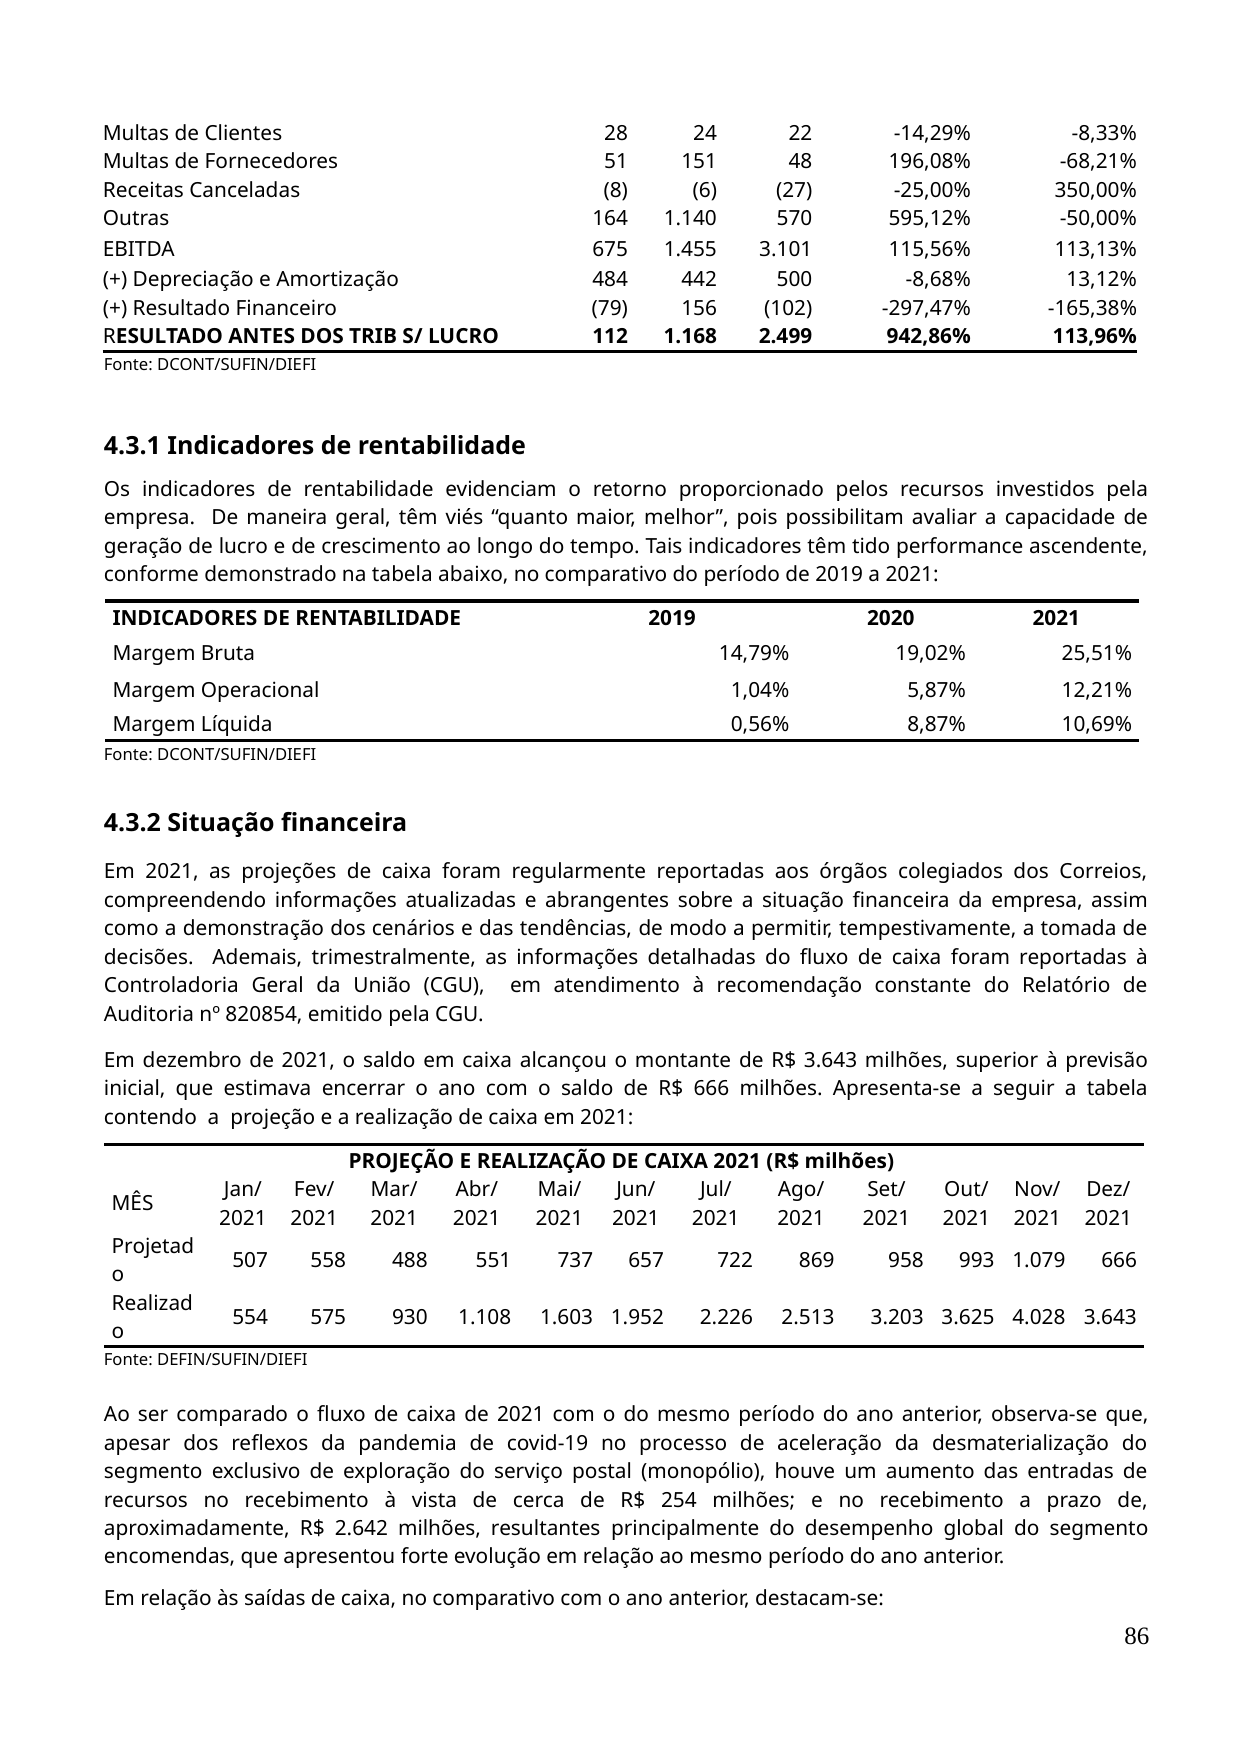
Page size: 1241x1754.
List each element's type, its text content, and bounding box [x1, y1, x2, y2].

table_cell (102) [717, 293, 812, 321]
table_cell -50,00% [971, 204, 1137, 232]
table_cell Margem Bruta [105, 632, 547, 672]
table_cell Abr/ 2021 [435, 1174, 518, 1231]
table_cell 675 [511, 232, 628, 264]
text 4.3.1 Indicadores de rentabilidade [104, 428, 1149, 462]
table_cell 350,00% [971, 175, 1137, 203]
table_cell 507 [211, 1231, 275, 1288]
text 4.3.2 Situação financeira [104, 805, 1149, 839]
table_cell 869 [760, 1231, 842, 1288]
table_cell 1.108 [435, 1288, 518, 1345]
table_cell 1.603 [518, 1288, 600, 1345]
table_cell 958 [842, 1231, 931, 1288]
table_cell 112 [511, 321, 628, 350]
table_cell 570 [717, 204, 812, 232]
table_cell 442 [628, 265, 717, 293]
text Em relação às saídas de caixa, no comparativo com o ano anterior, destacam-se: [104, 1583, 1149, 1611]
table_header 2021 [973, 603, 1139, 632]
table_cell 13,12% [971, 265, 1137, 293]
table_cell 657 [600, 1231, 671, 1288]
table_cell 3.643 [1073, 1288, 1144, 1345]
table_header PROJEÇÃO E REALIZAÇÃO DE CAIXA 2021 (R$ milhões) [104, 1146, 1144, 1174]
table_cell (+) Depreciação e Amortização [103, 265, 511, 293]
table_cell Nov/2021 [1002, 1174, 1072, 1231]
table_cell 942,86% [812, 321, 971, 350]
table_cell Realizado [104, 1288, 211, 1345]
table_cell 2.499 [717, 321, 812, 350]
table_cell Mar/ 2021 [353, 1174, 435, 1231]
table_cell (27) [717, 175, 812, 203]
table_cell 25,51% [973, 632, 1139, 672]
table_cell 1.952 [600, 1288, 671, 1345]
table_cell -8,33% [971, 118, 1137, 147]
table_cell 12,21% [973, 672, 1139, 708]
table_cell -68,21% [971, 147, 1137, 175]
text Os indicadores de rentabilidade evidenciam o retorno proporcionado pelos recursos investidos pela empresa. De maneira geral, têm viés “quanto maior, melhor”, pois possibilitam avaliar a capacidade de geração de lucro e de crescimento ao longo do tempo. Tais indicadores têm tido performance ascendente, conforme demonstrado na tabela abaixo, no comparativo do período de 2019 a 2021: [104, 474, 1149, 588]
table_cell 0,56% [548, 708, 808, 739]
table_cell 3.101 [717, 232, 812, 264]
table_cell (6) [628, 175, 717, 203]
table_cell -297,47% [812, 293, 971, 321]
table_cell Set/ 2021 [842, 1174, 931, 1231]
table_cell 488 [353, 1231, 435, 1288]
table_cell 551 [435, 1231, 518, 1288]
table_cell 19,02% [808, 632, 973, 672]
table_cell 10,69% [973, 708, 1139, 739]
table_cell 1.079 [1002, 1231, 1072, 1288]
table_cell 666 [1073, 1231, 1144, 1288]
table_cell 113,96% [971, 321, 1137, 350]
list Em 2021, as projeções de caixa foram regularmente reportadas aos órgãos colegiados dos Correios, compreendendo informações atualizadas e abrangentes sobre a situação financeira da empresa, assim como a demonstração dos cenários e das tendências, de modo a permitir, tempestivamente, a tomada de decisões. Ademais, trimestralmente, as informações detalhadas do fluxo de caixa foram reportadas à Controladoria Geral da União (CGU), em atendimento à recomendação constante do Relatório de Auditoria nº 820854, emitido pela CGU. [104, 857, 1149, 1027]
table_cell 22 [717, 118, 812, 147]
table_cell 164 [511, 204, 628, 232]
table_cell 500 [717, 265, 812, 293]
table_cell 993 [931, 1231, 1002, 1288]
table_cell Fev/ 2021 [275, 1174, 353, 1231]
table_cell MÊS [104, 1174, 211, 1231]
table_cell Out/ 2021 [931, 1174, 1002, 1231]
table_cell 113,13% [971, 232, 1137, 264]
table_cell (8) [511, 175, 628, 203]
table_cell -14,29% [812, 118, 971, 147]
table_cell 48 [717, 147, 812, 175]
table_cell Receitas Canceladas [103, 175, 511, 203]
table_cell (+) Resultado Financeiro [103, 293, 511, 321]
table_cell RESULTADO ANTES DOS TRIB S/ LUCRO [103, 321, 511, 350]
table_cell 4.028 [1002, 1288, 1072, 1345]
table_cell 737 [518, 1231, 600, 1288]
table_cell Jan/ 2021 [211, 1174, 275, 1231]
table_cell 3.203 [842, 1288, 931, 1345]
table_header 2020 [808, 603, 973, 632]
table_cell 558 [275, 1231, 353, 1288]
table_cell 24 [628, 118, 717, 147]
table_cell 2.513 [760, 1288, 842, 1345]
table_cell 115,56% [812, 232, 971, 264]
table_cell Multas de Fornecedores [103, 147, 511, 175]
text Em dezembro de 2021, o saldo em caixa alcançou o montante de R$ 3.643 milhões, superior à previsão inicial, que estimava encerrar o ano com o saldo de R$ 666 milhões. Apresenta-se a seguir a tabela contendo a projeção e a realização de caixa em 2021: [104, 1045, 1149, 1130]
table_cell 1.455 [628, 232, 717, 264]
text Fonte: DEFIN/SUFIN/DIEFI [104, 1348, 1149, 1371]
table_cell 484 [511, 265, 628, 293]
table_cell 1.140 [628, 204, 717, 232]
table_cell 3.625 [931, 1288, 1002, 1345]
table_cell 2.226 [671, 1288, 760, 1345]
table_cell Jun/ 2021 [600, 1174, 671, 1231]
table_cell 1.168 [628, 321, 717, 350]
table_cell 28 [511, 118, 628, 147]
table_cell 51 [511, 147, 628, 175]
table_cell 196,08% [812, 147, 971, 175]
table_cell (79) [511, 293, 628, 321]
table_cell Multas de Clientes [103, 118, 511, 147]
table_cell EBITDA [103, 232, 511, 264]
text Ao ser comparado o ﬂuxo de caixa de 2021 com o do mesmo período do ano anterior, observa-se que, apesar dos reflexos da pandemia de covid-19 no processo de aceleração da desmaterialização do segmento exclusivo de exploração do serviço postal (monopólio), houve um aumento das entradas de recursos no recebimento à vista de cerca de R$ 254 milhões; e no recebimento a prazo de, aproximadamente, R$ 2.642 milhões, resultantes principalmente do desempenho global do segmento encomendas, que apresentou forte evolução em relação ao mesmo período do ano anterior. [104, 1399, 1149, 1570]
table_cell Projetado [104, 1231, 211, 1288]
text Fonte: DCONT/SUFIN/DIEFI [104, 353, 1149, 376]
table_cell 930 [353, 1288, 435, 1345]
table_header 2019 [548, 603, 808, 632]
table_cell 575 [275, 1288, 353, 1345]
table_cell 151 [628, 147, 717, 175]
table_cell 156 [628, 293, 717, 321]
table_cell -165,38% [971, 293, 1137, 321]
table_cell Margem Operacional [105, 672, 547, 708]
table_cell -8,68% [812, 265, 971, 293]
table_header INDICADORES DE RENTABILIDADE [105, 603, 547, 632]
table_cell Outras [103, 204, 511, 232]
table_cell Margem Líquida [105, 708, 547, 739]
table_cell Mai/ 2021 [518, 1174, 600, 1231]
text Fonte: DCONT/SUFIN/DIEFI [104, 742, 1149, 765]
table_cell 8,87% [808, 708, 973, 739]
table_cell -25,00% [812, 175, 971, 203]
table_cell Jul/ 2021 [671, 1174, 760, 1231]
table_cell 722 [671, 1231, 760, 1288]
table_cell 595,12% [812, 204, 971, 232]
table_cell 554 [211, 1288, 275, 1345]
table_cell Ago/ 2021 [760, 1174, 842, 1231]
table_cell Dez/ 2021 [1073, 1174, 1144, 1231]
table_cell 5,87% [808, 672, 973, 708]
table_cell 1,04% [548, 672, 808, 708]
table_cell 14,79% [548, 632, 808, 672]
